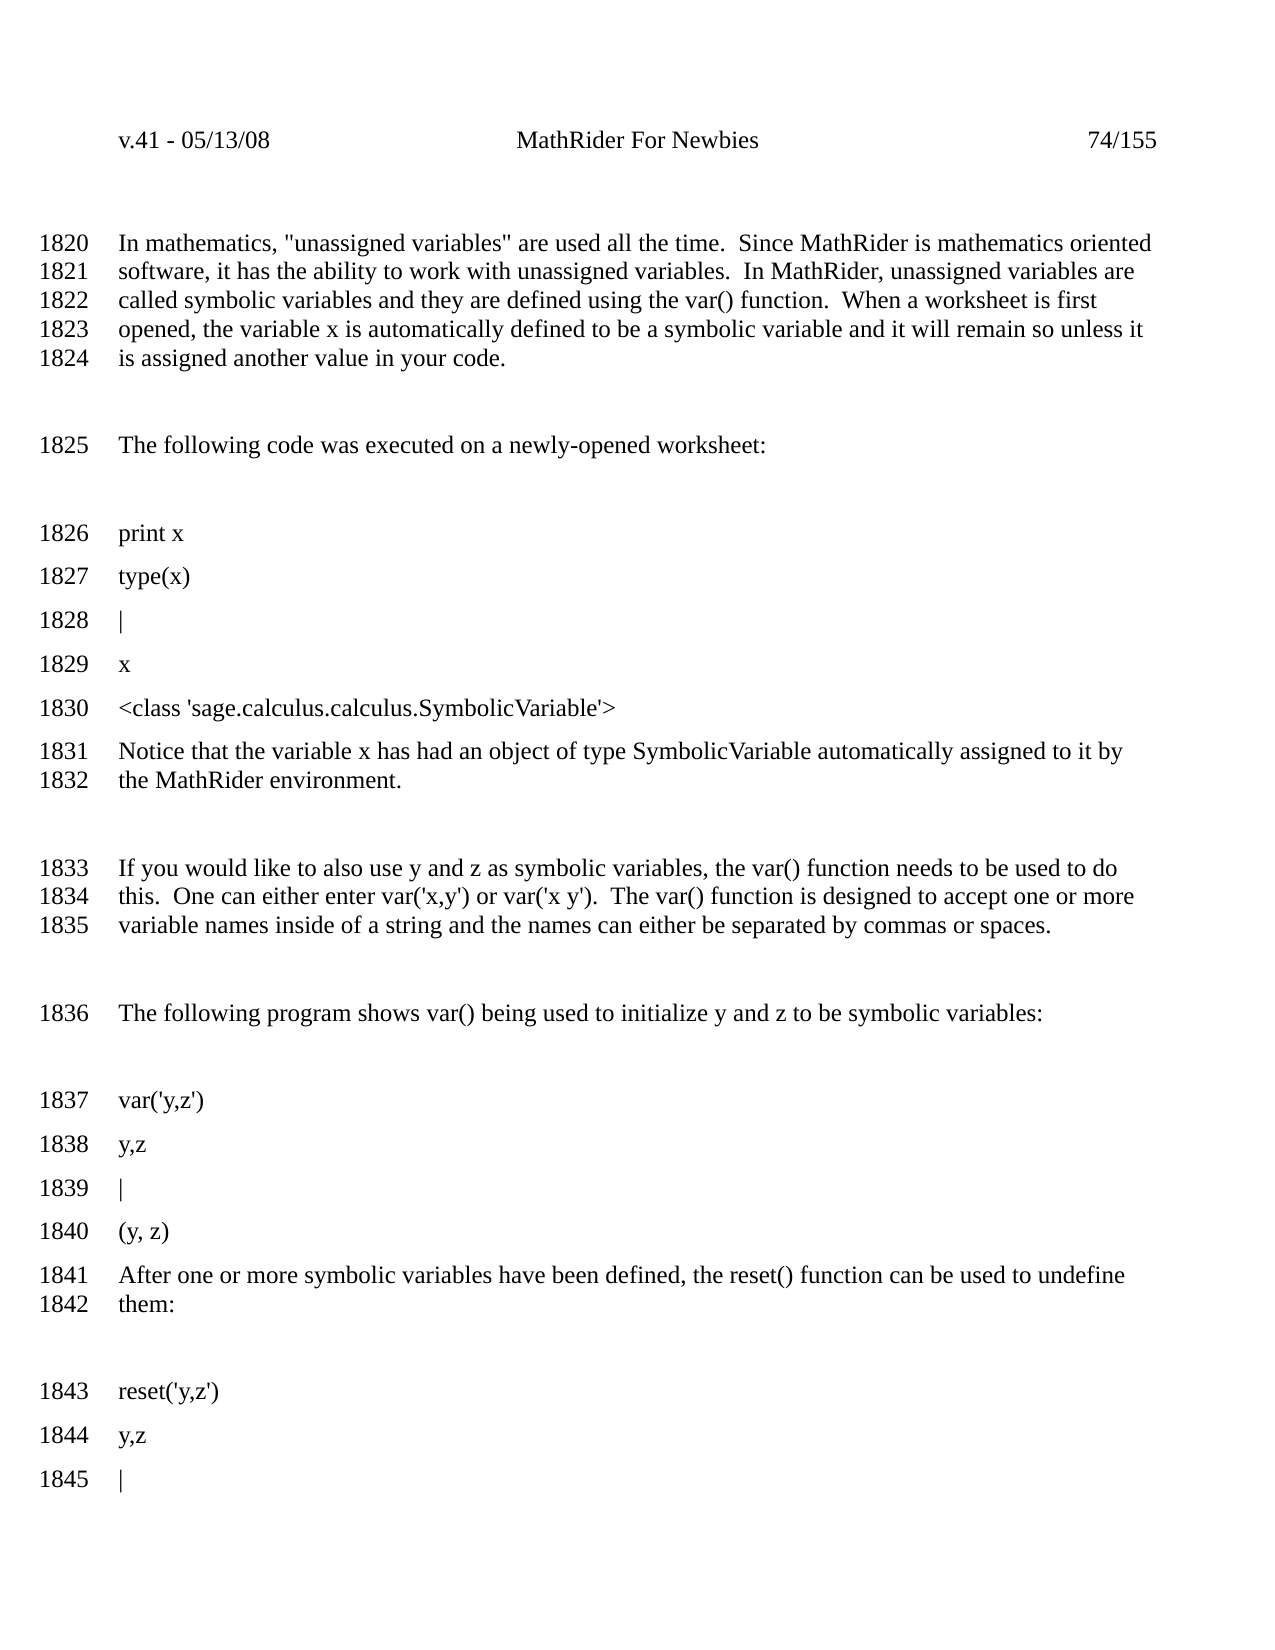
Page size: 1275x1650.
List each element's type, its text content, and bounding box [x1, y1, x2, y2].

text print x [118, 518, 1157, 546]
text The following program shows var() being used to initialize y and z to be symbolic variables: [118, 998, 1157, 1026]
text x [118, 649, 1157, 678]
text After one or more symbolic variables have been defined, the reset() function can be used to undefine them: [118, 1260, 1157, 1318]
text In mathematics, "unassigned variables" are used all the time. Since MathRider is mathematics oriented software, it has the ability to work with unassigned variables. In MathRider, unassigned variables are called symbolic variables and they are defined using the var() function. When a worksheet is first opened, the variable x is automatically defined to be a symbolic variable and it will remain so unless it is assigned another value in your code. [118, 228, 1157, 371]
text | [118, 1173, 1157, 1201]
text var('y,z') [118, 1085, 1157, 1114]
text type(x) [118, 561, 1157, 590]
text y,z [118, 1420, 1157, 1449]
text (y, z) [118, 1216, 1157, 1245]
text reset('y,z') [118, 1376, 1157, 1405]
text | [118, 1464, 1157, 1493]
text If you would like to also use y and z as symbolic variables, the var() function needs to be used to do this. One can either enter var('x,y') or var('x y'). The var() function is designed to accept one or more variable names inside of a string and the names can either be separated by commas or spaces. [118, 853, 1157, 939]
text | [118, 605, 1157, 634]
text Notice that the variable x has had an object of type SymbolicVariable automatically assigned to it by the MathRider environment. [118, 736, 1157, 794]
text The following code was executed on a newly-opened worksheet: [118, 430, 1157, 459]
text y,z [118, 1129, 1157, 1158]
text <class 'sage.calculus.calculus.SymbolicVariable'> [118, 693, 1157, 721]
